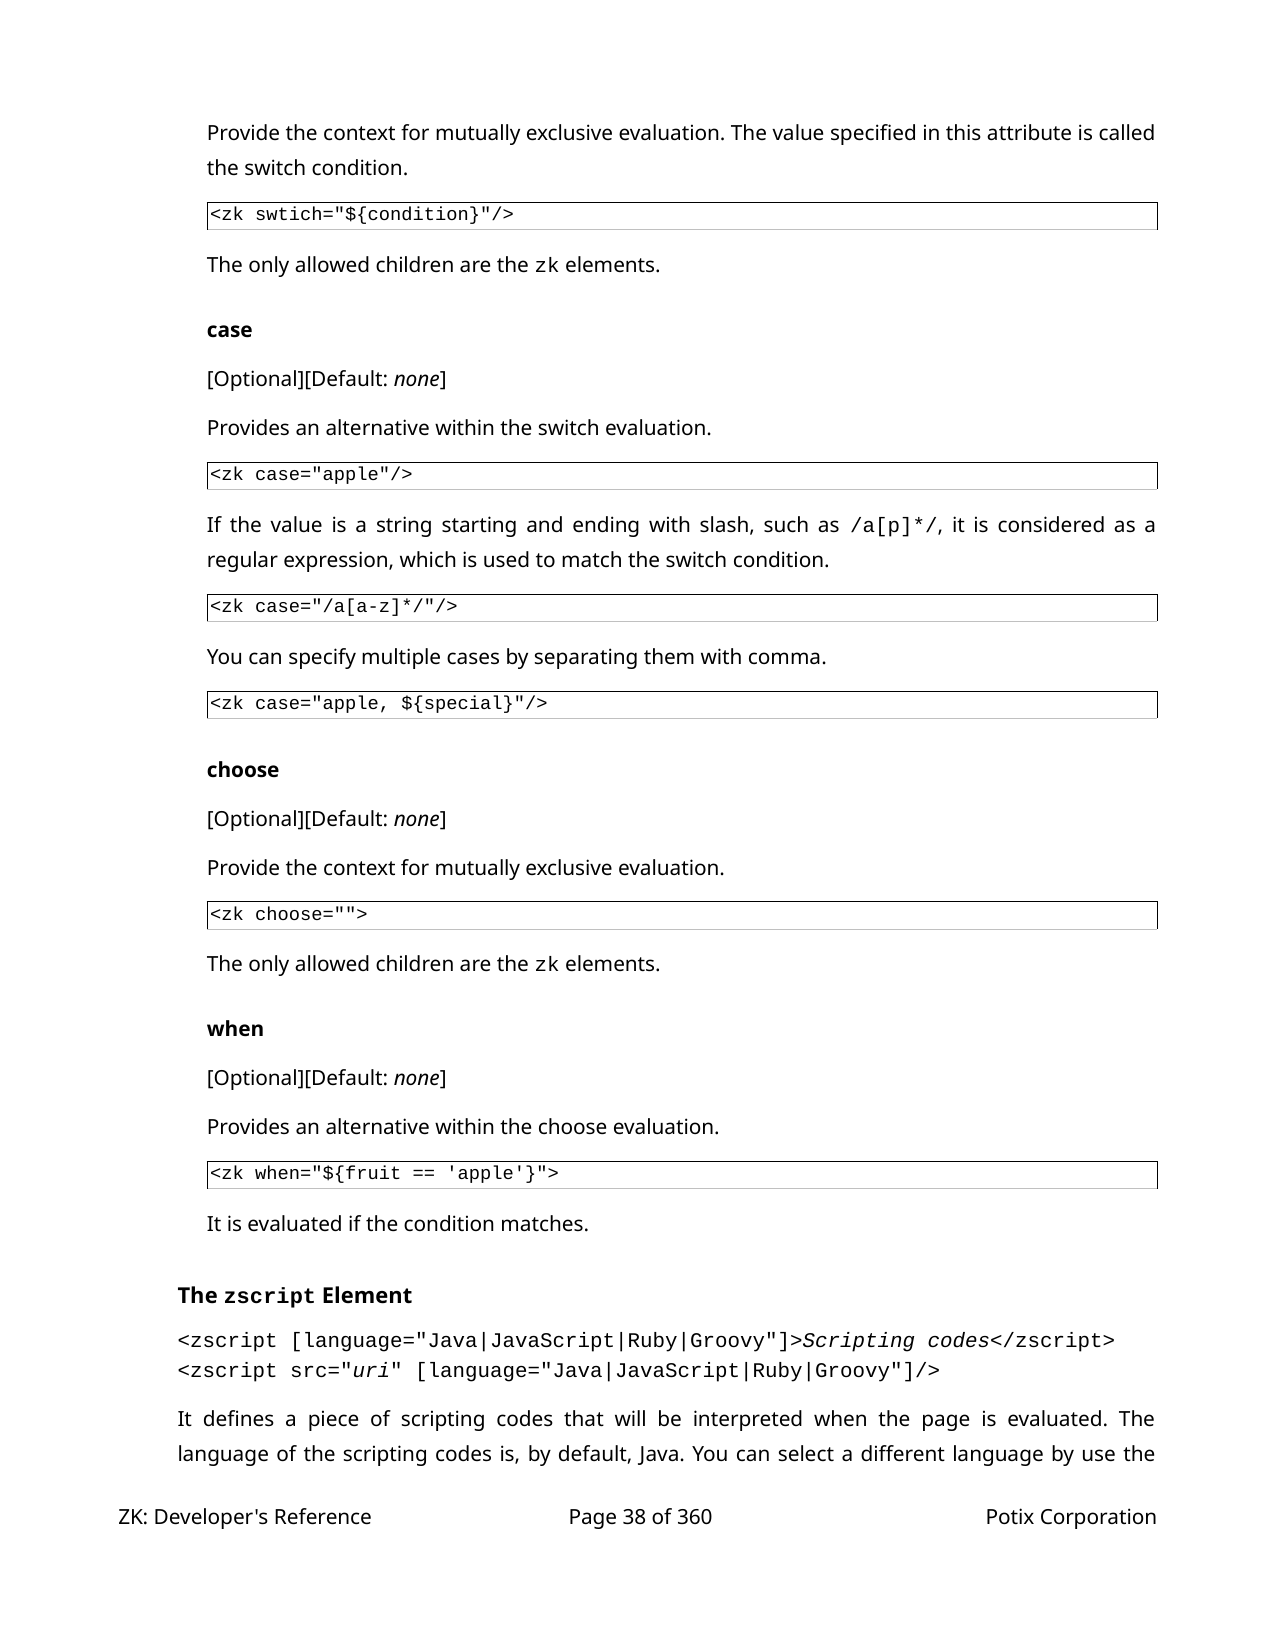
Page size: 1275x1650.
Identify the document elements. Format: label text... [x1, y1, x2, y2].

text [Optional][Default: none] [207, 1063, 1157, 1092]
text The only allowed children are the zk elements. [207, 250, 1157, 279]
subtitle case [207, 315, 1157, 343]
subtitle choose [207, 755, 1157, 783]
text <zk choose=""> [208, 902, 1157, 929]
text <zk case="apple"/> [208, 463, 1157, 489]
text <zscript [language="Java|JavaScript|Ruby|Groovy"]>Scripting codes</zscript> <zscript src="uri" [language="Java|JavaScript|Ruby|Groovy"]/> [177, 1331, 1157, 1383]
text <zk case="apple, ${special}"/> [208, 692, 1157, 718]
text [Optional][Default: none] [207, 804, 1157, 832]
text The only allowed children are the zk elements. [207, 949, 1157, 978]
text Provide the context for mutually exclusive evaluation. The value specified in this attribute is called the switch condition. [207, 118, 1157, 182]
text <zk swtich="${condition}"/> [208, 203, 1157, 229]
subtitle The zscript Element [177, 1280, 1157, 1310]
text You can specify multiple cases by separating them with comma. [207, 642, 1157, 670]
text Provide the context for mutually exclusive evaluation. [207, 853, 1157, 881]
text If the value is a string starting and ending with slash, such as /a[p]*/, it is considered as a regular expression, which is used to match the switch condition. [207, 510, 1157, 573]
text [Optional][Default: none] [207, 364, 1157, 392]
text It is evaluated if the condition matches. [207, 1209, 1157, 1237]
text It defines a piece of scripting codes that will be interpreted when the page is evaluated. The language of the scripting codes is, by default, Java. You can select a different language by use the [177, 1404, 1157, 1467]
subtitle when [207, 1014, 1157, 1043]
text <zk case="/a[a-z]*/"/> [208, 595, 1157, 621]
text <zk when="${fruit == 'apple'}"> [208, 1162, 1157, 1188]
text Provides an alternative within the switch evaluation. [207, 413, 1157, 441]
text Provides an alternative within the choose evaluation. [207, 1112, 1157, 1141]
